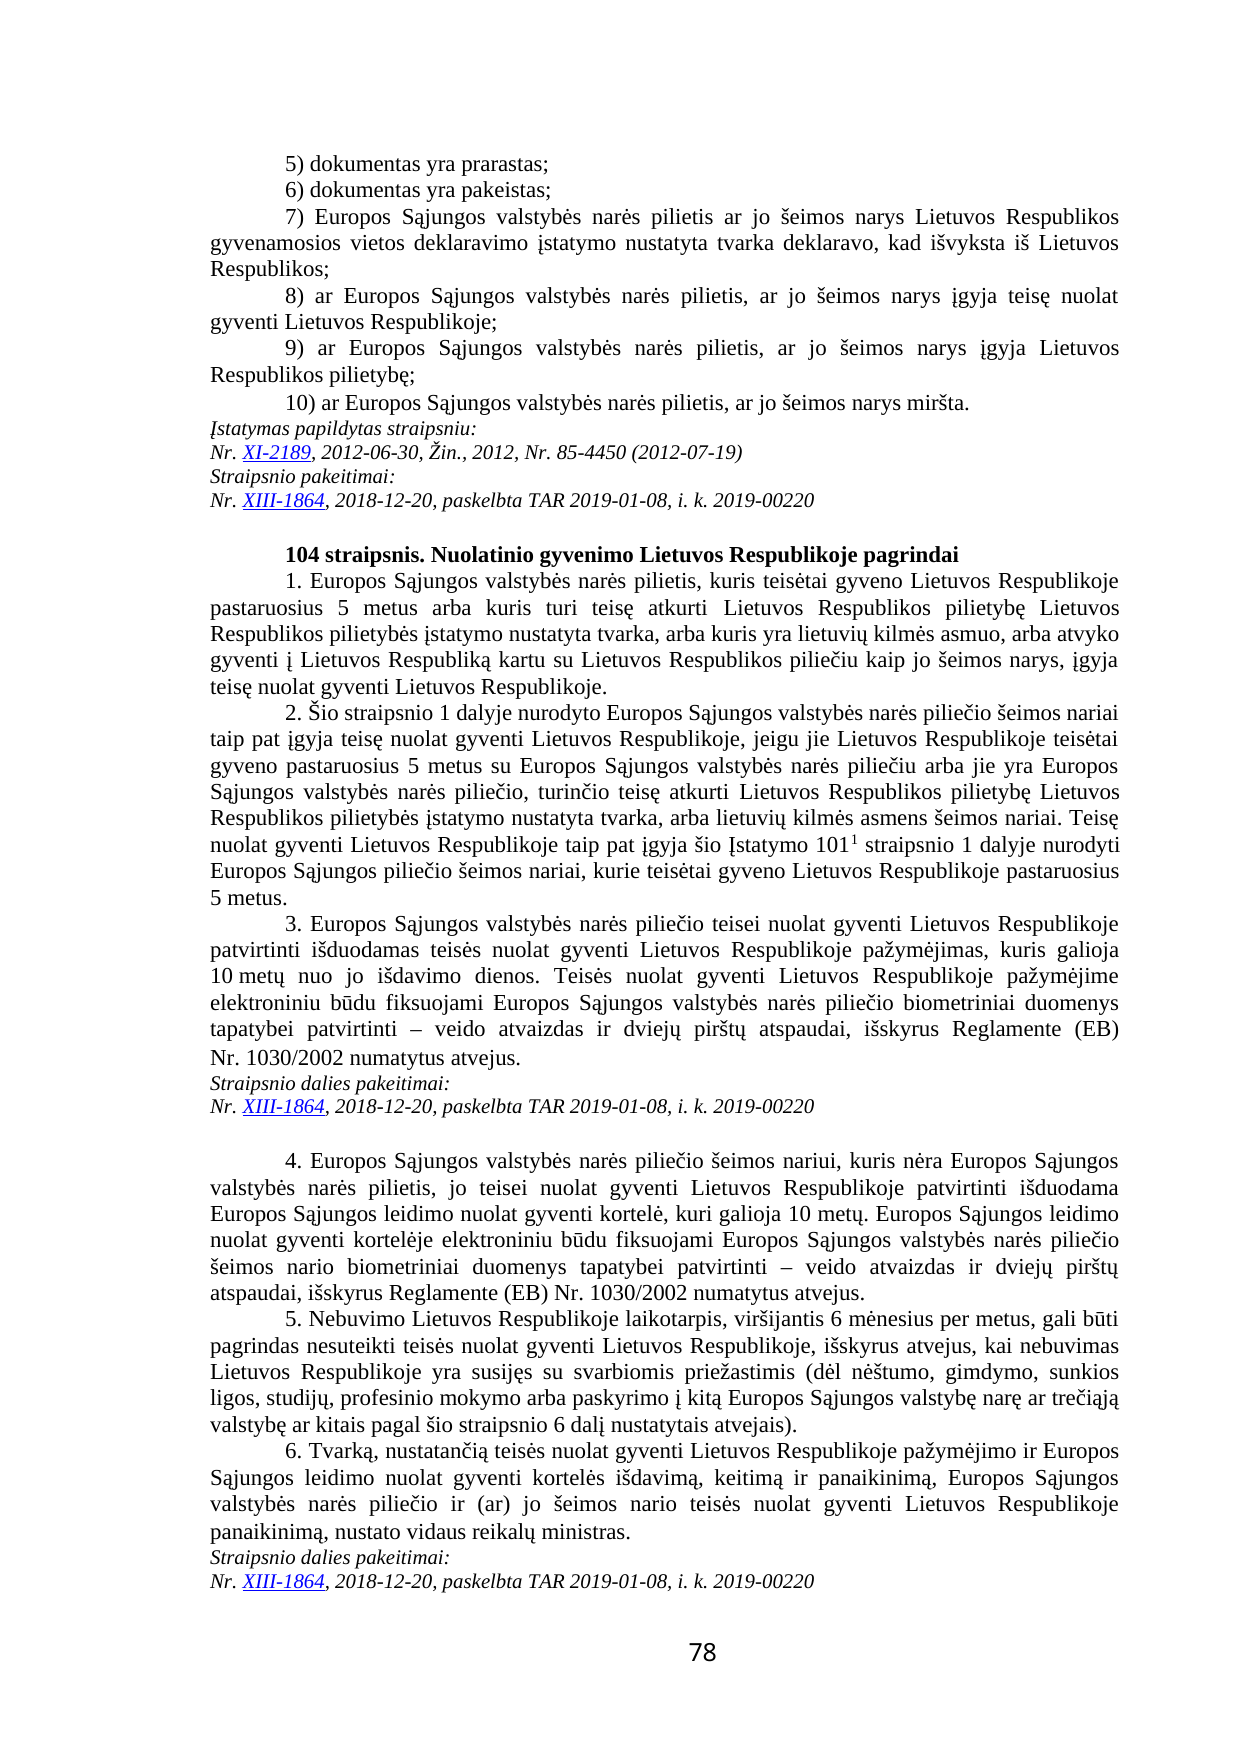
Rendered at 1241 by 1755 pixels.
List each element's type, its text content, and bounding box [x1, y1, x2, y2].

text Nr. XIII-1864, 2018-12-20, paskelbta TAR 2019-01-08, i. k. 2019-00220 [210, 1094, 1120, 1118]
text Straipsnio dalies pakeitimai: [210, 1070, 1120, 1094]
text 6. Tvarką, nustatančią teisės nuolat gyventi Lietuvos Respublikoje pažymėjimo ir Europos Sąjungos leidimo nuolat gyventi kortelės išdavimą, keitimą ir panaikinimą, Europos Sąjungos valstybės narės piliečio ir (ar) jo šeimos nario teisės nuolat gyventi Lietuvos Respublikoje panaikinimą, nustato vidaus reikalų ministras. [210, 1437, 1120, 1545]
text 5) dokumentas yra prarastas; [210, 150, 1120, 176]
text Nr. XIII-1864, 2018-12-20, paskelbta TAR 2019-01-08, i. k. 2019-00220 [210, 1569, 1120, 1593]
text Įstatymas papildytas straipsniu: [210, 416, 1120, 440]
text Nr. XI-2189, 2012-06-30, Žin., 2012, Nr. 85-4450 (2012-07-19) [210, 440, 1120, 464]
text 5. Nebuvimo Lietuvos Respublikoje laikotarpis, viršijantis 6 mėnesius per metus, gali būti pagrindas nesuteikti teisės nuolat gyventi Lietuvos Respublikoje, išskyrus atvejus, kai nebuvimas Lietuvos Respublikoje yra susijęs su svarbiomis priežastimis (dėl nėštumo, gimdymo, sunkios ligos, studijų, profesinio mokymo arba paskyrimo į kitą Europos Sąjungos valstybę narę ar trečiąją valstybę ar kitais pagal šio straipsnio 6 dalį nustatytais atvejais). [210, 1305, 1120, 1437]
text 4. Europos Sąjungos valstybės narės piliečio šeimos nariui, kuris nėra Europos Sąjungos valstybės narės pilietis, jo teisei nuolat gyventi Lietuvos Respublikoje patvirtinti išduodama Europos Sąjungos leidimo nuolat gyventi kortelė, kuri galioja 10 metų. Europos Sąjungos leidimo nuolat gyventi kortelėje elektroniniu būdu fiksuojami Europos Sąjungos valstybės narės piliečio šeimos nario biometriniai duomenys tapatybei patvirtinti – veido atvaizdas ir dviejų pirštų atspaudai, išskyrus Reglamente (EB) Nr. 1030/2002 numatytus atvejus. [210, 1147, 1120, 1305]
text 1. Europos Sąjungos valstybės narės pilietis, kuris teisėtai gyveno Lietuvos Respublikoje pastaruosius 5 metus arba kuris turi teisę atkurti Lietuvos Respublikos pilietybę Lietuvos Respublikos pilietybės įstatymo nustatyta tvarka, arba kuris yra lietuvių kilmės asmuo, arba atvyko gyventi į Lietuvos Respubliką kartu su Lietuvos Respublikos piliečiu kaip jo šeimos narys, įgyja teisę nuolat gyventi Lietuvos Respublikoje. [210, 567, 1120, 699]
text Straipsnio pakeitimai: [210, 464, 1120, 488]
text 10) ar Europos Sąjungos valstybės narės pilietis, ar jo šeimos narys miršta. [210, 387, 1120, 416]
text 104 straipsnis. Nuolatinio gyvenimo Lietuvos Respublikoje pagrindai [210, 541, 1120, 567]
text 7) Europos Sąjungos valstybės narės pilietis ar jo šeimos narys Lietuvos Respublikos gyvenamosios vietos deklaravimo įstatymo nustatyta tvarka deklaravo, kad išvyksta iš Lietuvos Respublikos; [210, 203, 1120, 282]
text 2. Šio straipsnio 1 dalyje nurodyto Europos Sąjungos valstybės narės piliečio šeimos nariai taip pat įgyja teisę nuolat gyventi Lietuvos Respublikoje, jeigu jie Lietuvos Respublikoje teisėtai gyveno pastaruosius 5 metus su Europos Sąjungos valstybės narės piliečiu arba jie yra Europos Sąjungos valstybės narės piliečio, turinčio teisę atkurti Lietuvos Respublikos pilietybę Lietuvos Respublikos pilietybės įstatymo nustatyta tvarka, arba lietuvių kilmės asmens šeimos nariai. Teisę nuolat gyventi Lietuvos Respublikoje taip pat įgyja šio Įstatymo 1011 straipsnio 1 dalyje nurodyti Europos Sąjungos piliečio šeimos nariai, kurie teisėtai gyveno Lietuvos Respublikoje pastaruosius 5 metus. [210, 699, 1120, 910]
text 3. Europos Sąjungos valstybės narės piliečio teisei nuolat gyventi Lietuvos Respublikoje patvirtinti išduodamas teisės nuolat gyventi Lietuvos Respublikoje pažymėjimas, kuris galioja 10 metų nuo jo išdavimo dienos. Teisės nuolat gyventi Lietuvos Respublikoje pažymėjime elektroniniu būdu fiksuojami Europos Sąjungos valstybės narės piliečio biometriniai duomenys tapatybei patvirtinti – veido atvaizdas ir dviejų pirštų atspaudai, išskyrus Reglamente (EB) Nr. 1030/2002 numatytus atvejus. [210, 910, 1120, 1070]
text Nr. XIII-1864, 2018-12-20, paskelbta TAR 2019-01-08, i. k. 2019-00220 [210, 488, 1120, 512]
text 9) ar Europos Sąjungos valstybės narės pilietis, ar jo šeimos narys įgyja Lietuvos Respublikos pilietybę; [210, 334, 1120, 387]
text Straipsnio dalies pakeitimai: [210, 1545, 1120, 1569]
text 8) ar Europos Sąjungos valstybės narės pilietis, ar jo šeimos narys įgyja teisę nuolat gyventi Lietuvos Respublikoje; [210, 282, 1120, 334]
text 6) dokumentas yra pakeistas; [210, 176, 1120, 203]
